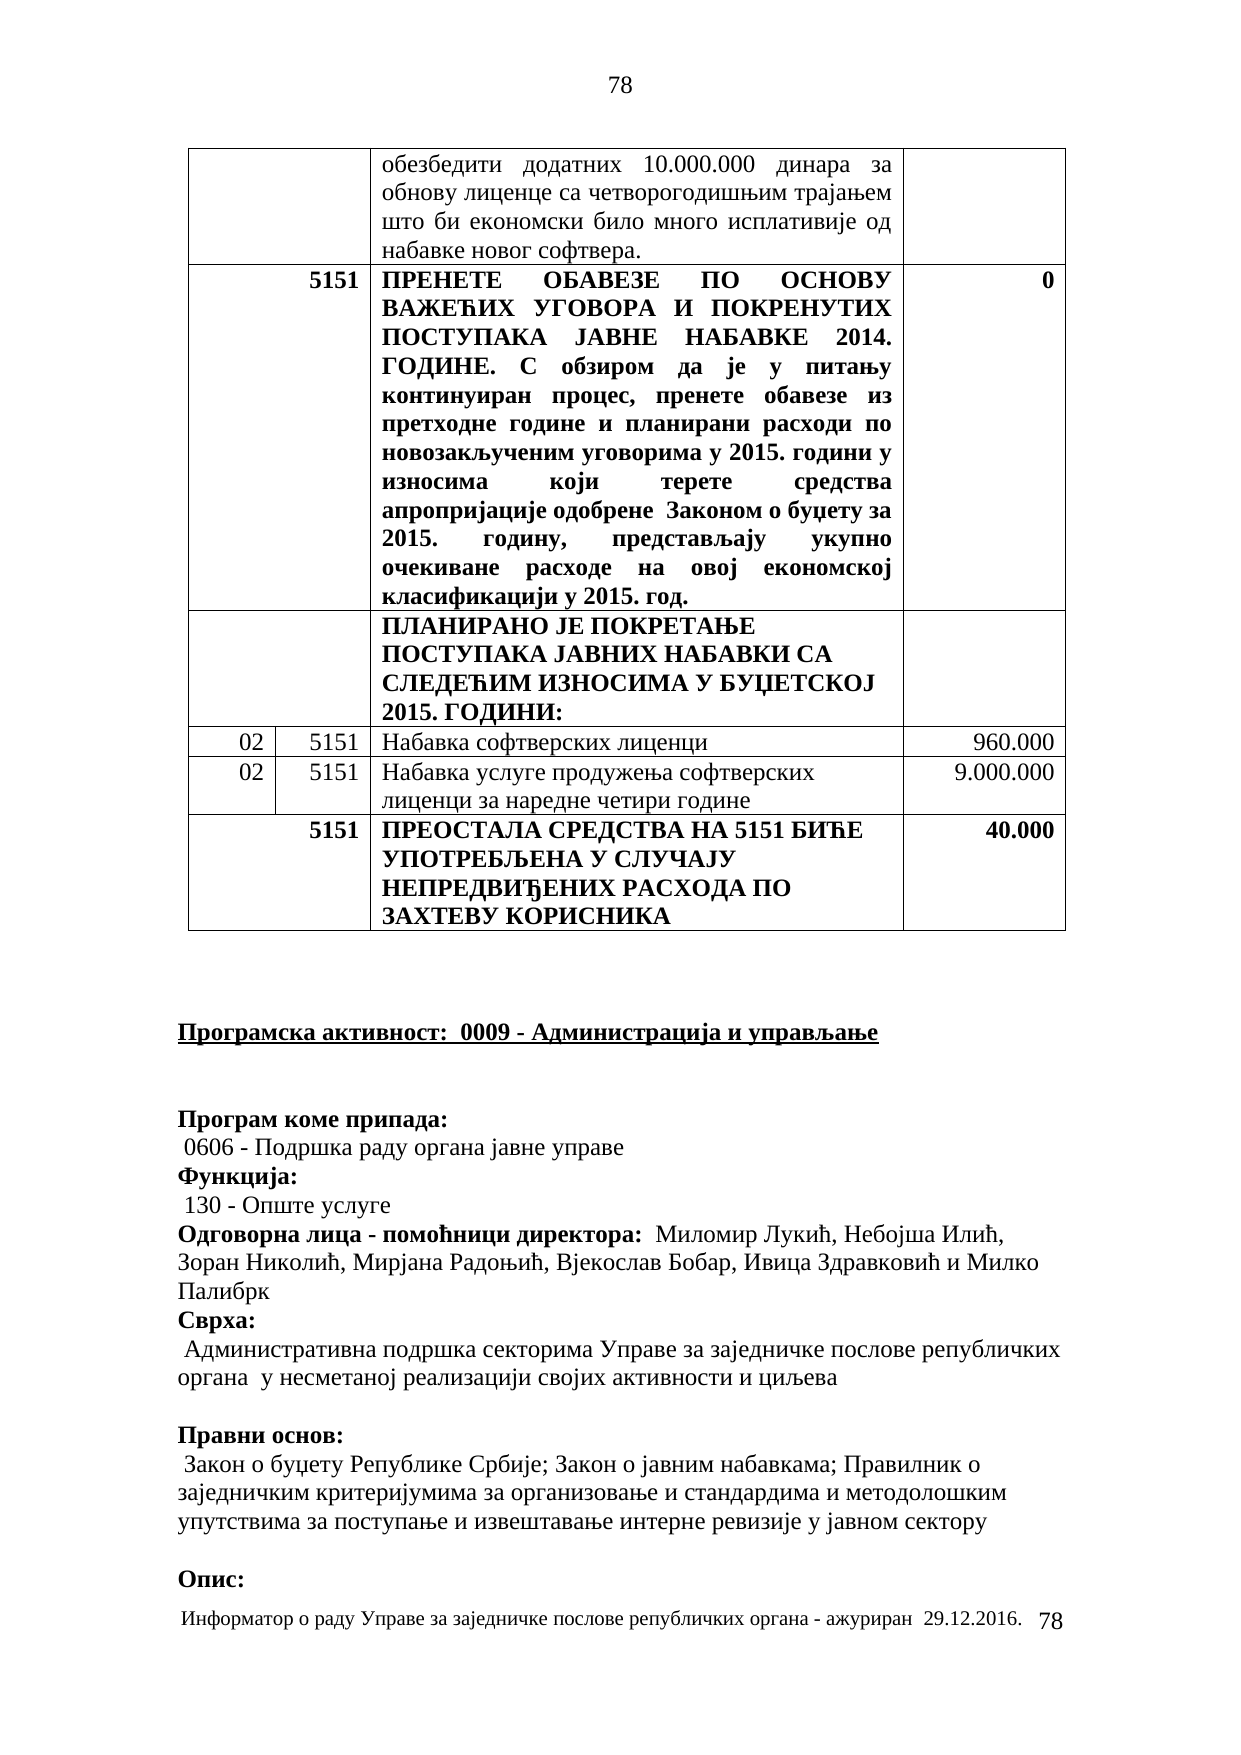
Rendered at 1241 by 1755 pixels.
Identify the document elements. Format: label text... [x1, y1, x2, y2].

table_cell ПРЕОСТАЛА СРЕДСТВА НА 5151 БИЋЕ УПОТРЕБЉЕНА У СЛУЧАЈУ НЕПРЕДВИЂЕНИХ РАСХОДА ПО ЗАХТЕВУ КОРИСНИКА [371, 815, 903, 930]
text 0606 - Подршка раду органа јавне управе Функција: [177, 1132, 1063, 1190]
text Програмска активност: 0009 - Администрација и управљање [177, 989, 1063, 1046]
text Закон о буџету Републике Србије; Закон о јавним набавкама; Правилник о заједничким критеријумима за организовање и стандардима и методолошким упутствима за поступање и извештавање интерне ревизије у јавном сектору [177, 1449, 1063, 1535]
text Програм коме припада: [177, 1075, 1063, 1132]
table_cell 5151 [189, 815, 370, 930]
table_cell обезбедити додатних 10.000.000 динара за обнову лиценце са четворогодишњим трајањем што би економски било много исплативије од набавке новог софтвера. [371, 149, 903, 264]
table_cell 5151 [189, 265, 370, 610]
table_cell 02 [189, 727, 275, 756]
table_cell [189, 611, 370, 726]
table_cell 02 [189, 757, 275, 814]
table_cell [189, 149, 370, 264]
text Административна подршка секторима Управе за заједничке послове републичких органа у несметаној реализацији својих активности и циљева [177, 1334, 1063, 1391]
table_cell ПЛАНИРАНО ЈЕ ПОКРЕТАЊЕ ПОСТУПАКА ЈАВНИХ НАБАВКИ СА СЛЕДЕЋИМ ИЗНОСИМА У БУЏЕТСКОЈ 2015. ГОДИНИ: [371, 611, 903, 726]
table_cell [904, 149, 1065, 264]
table_cell 5151 [276, 727, 370, 756]
table_cell 5151 [276, 757, 370, 814]
table_cell 9.000.000 [904, 757, 1065, 814]
table_cell 0 [904, 265, 1065, 610]
table_cell Набавка софтверских лиценци [371, 727, 903, 756]
table_cell 960.000 [904, 727, 1065, 756]
text 130 - Опште услуге Одговорна лица - помоћници директора: Миломир Лукић, Небојша Илић, Зоран Николић, Мирјана Радоњић, Вјекослав Бобар, Ивица Здравковић и Милко Палибрк Сврха: [177, 1190, 1063, 1334]
table_cell ПРЕНЕТЕ ОБАВЕЗЕ ПО ОСНОВУ ВАЖЕЋИХ УГОВОРА И ПОКРЕНУТИХ ПОСТУПАКА ЈАВНЕ НАБАВКЕ 2014. ГОДИНЕ. С обзиром да је у питању континуиран процес, пренете обавезе из претходне године и планирани расходи по новозакљученим уговорима у 2015. години у износима који терете средства апропријације одобрене Законом о буџету за 2015. годину, представљају укупно очекиване расходе на овој економској класификацији у 2015. год. [371, 265, 903, 610]
table_cell [904, 611, 1065, 726]
text Правни основ: [177, 1391, 1063, 1449]
text Опис: [177, 1535, 1063, 1592]
table_cell 40.000 [904, 815, 1065, 930]
table_cell Набавка услуге продужења софтверских лиценци за наредне четири године [371, 757, 903, 814]
